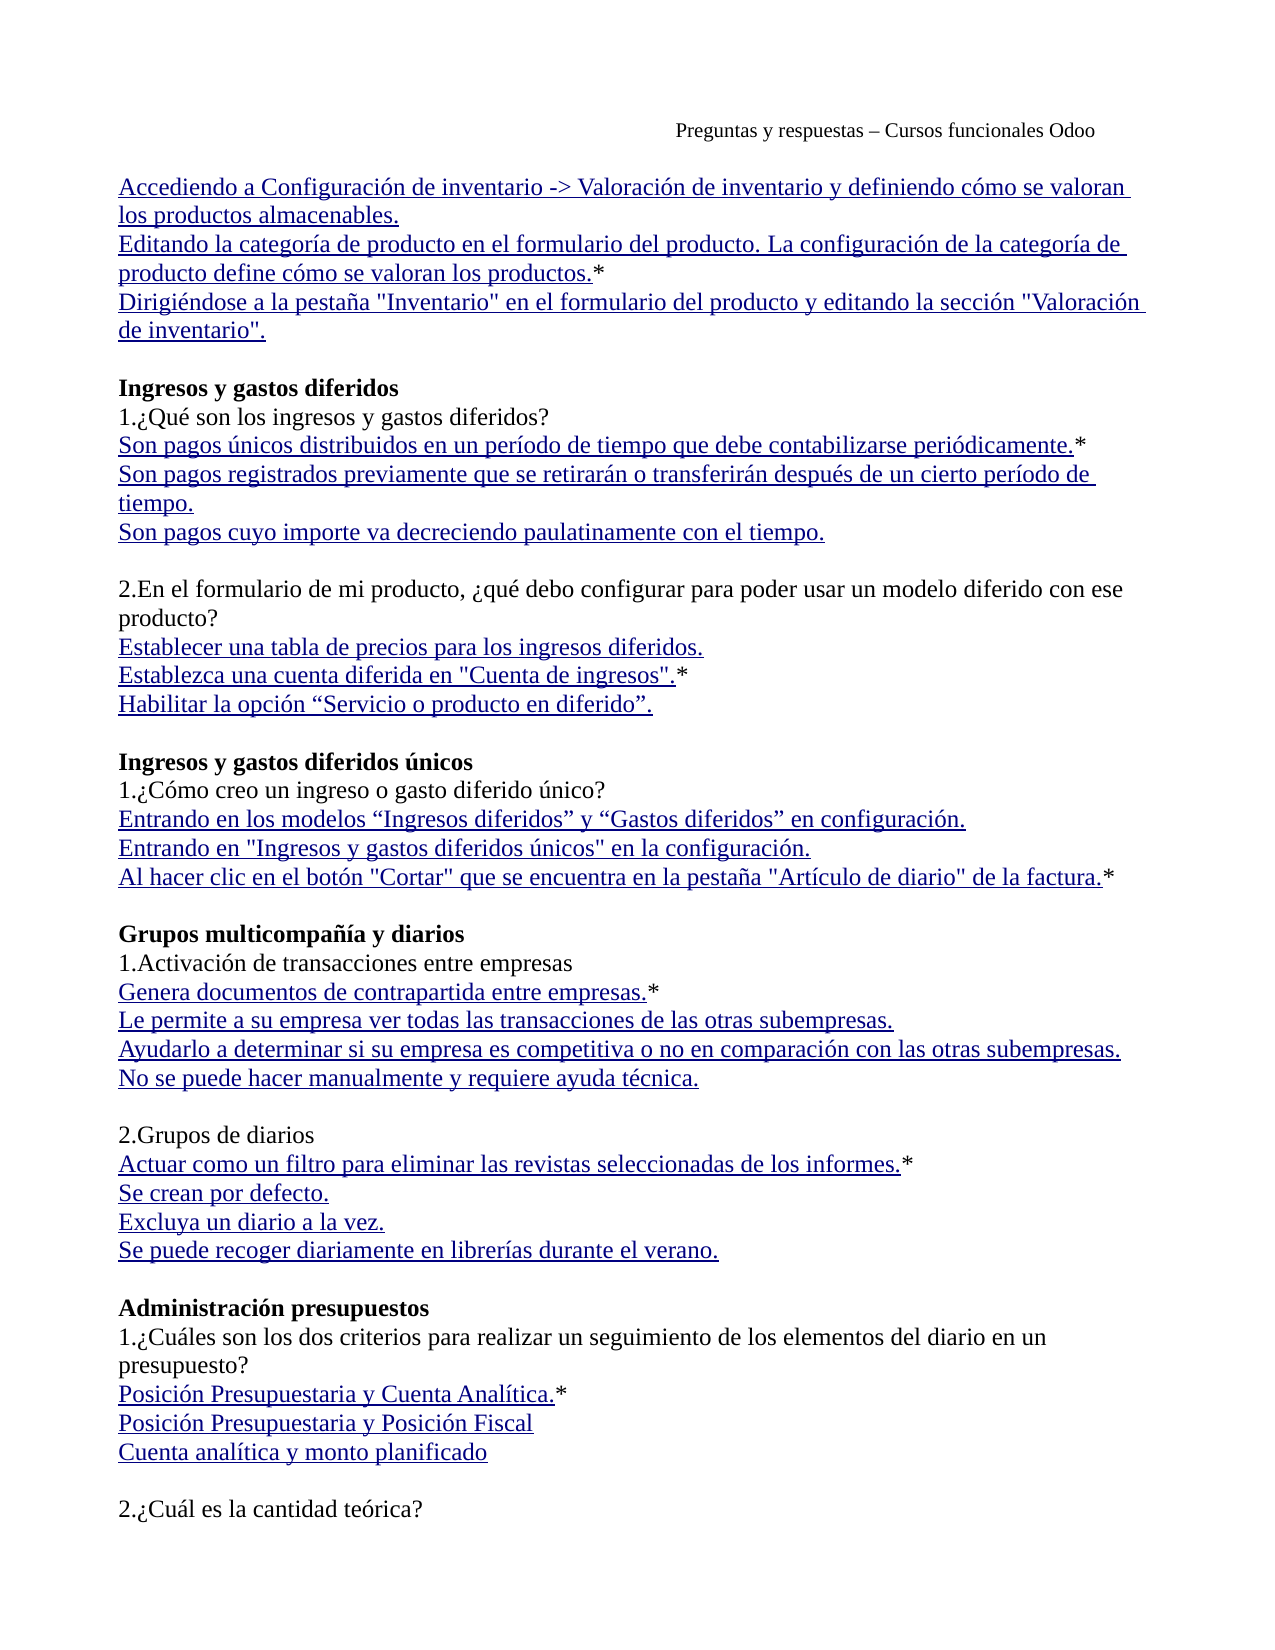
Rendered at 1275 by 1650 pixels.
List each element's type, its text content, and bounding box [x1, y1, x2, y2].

text Posición Presupuestaria y Cuenta Analítica.* [118, 1379, 1157, 1408]
text Genera documentos de contrapartida entre empresas.* [118, 977, 1157, 1005]
text Establezca una cuenta diferida en "Cuenta de ingresos".* [118, 660, 1157, 689]
text Se crean por defecto. [118, 1178, 1157, 1207]
text Editando la categoría de producto en el formulario del producto. La configuración de la categoría de producto define cómo se valoran los productos.* [118, 229, 1157, 287]
text Dirigiéndose a la pestaña "Inventario" en el formulario del producto y editando la sección "Valoración de inventario". [118, 287, 1157, 344]
text Se puede recoger diariamente en librerías durante el verano. [118, 1235, 1157, 1264]
text Posición Presupuestaria y Posición Fiscal [118, 1408, 1157, 1437]
text 1.¿Cómo creo un ingreso o gasto diferido único? [118, 775, 1157, 804]
text Entrando en "Ingresos y gastos diferidos únicos" en la configuración. [118, 833, 1157, 862]
text Son pagos únicos distribuidos en un período de tiempo que debe contabilizarse periódicamente.* [118, 430, 1157, 459]
text Le permite a su empresa ver todas las transacciones de las otras subempresas. [118, 1005, 1157, 1034]
text No se puede hacer manualmente y requiere ayuda técnica. [118, 1063, 1157, 1092]
text 2.¿Cuál es la cantidad teórica? [118, 1494, 1157, 1523]
text Habilitar la opción “Servicio o producto en diferido”. [118, 689, 1157, 718]
text Cuenta analítica y monto planificado [118, 1437, 1157, 1465]
text Son pagos cuyo importe va decreciendo paulatinamente con el tiempo. [118, 517, 1157, 545]
text Ingresos y gastos diferidos únicos [118, 747, 1157, 775]
text Entrando en los modelos “Ingresos diferidos” y “Gastos diferidos” en configuración. [118, 804, 1157, 833]
text Son pagos registrados previamente que se retirarán o transferirán después de un cierto período de tiempo. [118, 459, 1157, 517]
text Accediendo a Configuración de inventario -> Valoración de inventario y definiendo cómo se valoran los productos almacenables. [118, 172, 1157, 229]
text Excluya un diario a la vez. [118, 1207, 1157, 1235]
text Al hacer clic en el botón "Cortar" que se encuentra en la pestaña "Artículo de diario" de la factura.* [118, 862, 1157, 890]
text Ingresos y gastos diferidos [118, 373, 1157, 402]
text Grupos multicompañía y diarios [118, 919, 1157, 948]
text Ayudarlo a determinar si su empresa es competitiva o no en comparación con las otras subempresas. [118, 1034, 1157, 1063]
text 2.En el formulario de mi producto, ¿qué debo configurar para poder usar un modelo diferido con ese producto? [118, 574, 1157, 632]
text Administración presupuestos [118, 1293, 1157, 1322]
text Actuar como un filtro para eliminar las revistas seleccionadas de los informes.* [118, 1149, 1157, 1178]
text 1.Activación de transacciones entre empresas [118, 948, 1157, 977]
text Establecer una tabla de precios para los ingresos diferidos. [118, 632, 1157, 660]
text 2.Grupos de diarios [118, 1120, 1157, 1149]
text 1.¿Qué son los ingresos y gastos diferidos? [118, 402, 1157, 430]
text 1.¿Cuáles son los dos criterios para realizar un seguimiento de los elementos del diario en un presupuesto? [118, 1322, 1157, 1379]
